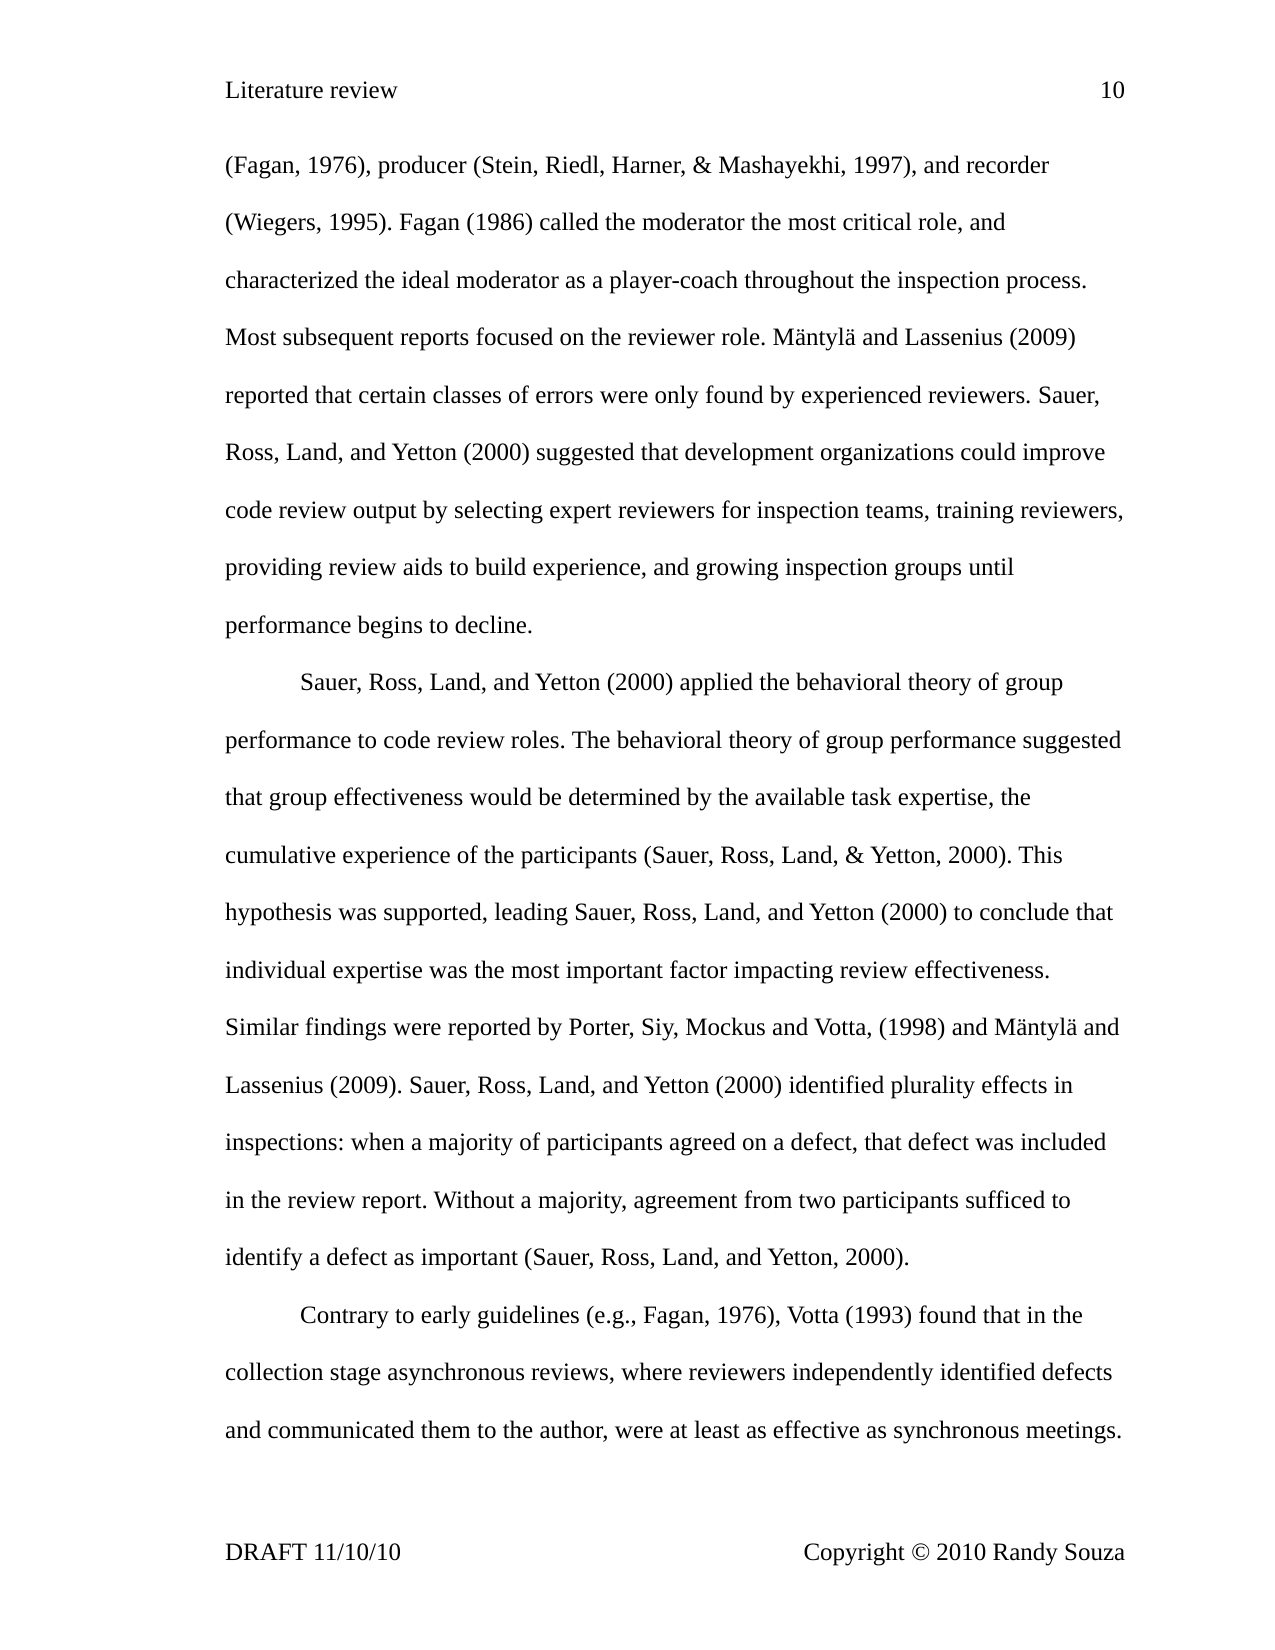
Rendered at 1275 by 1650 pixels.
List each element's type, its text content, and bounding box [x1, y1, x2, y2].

text (Fagan, 1976), producer (Stein, Riedl, Harner, & Mashayekhi, 1997), and recorder (Wiegers, 1995). Fagan (1986) called the moderator the most critical role, and characterized the ideal moderator as a player-coach throughout the inspection process. Most subsequent reports focused on the reviewer role. Mäntylä and Lassenius (2009) reported that certain classes of errors were only found by experienced reviewers. Sauer, Ross, Land, and Yetton (2000) suggested that development organizations could improve code review output by selecting expert reviewers for inspection teams, training reviewers, providing review aids to build experience, and growing inspection groups until performance begins to decline. [225, 150, 1125, 639]
text Contrary to early guidelines (e.g., Fagan, 1976), Votta (1993) found that in the collection stage asynchronous reviews, where reviewers independently identified defects and communicated them to the author, were at least as effective as synchronous meetings. [225, 1300, 1125, 1444]
text Sauer, Ross, Land, and Yetton (2000) applied the behavioral theory of group performance to code review roles. The behavioral theory of group performance suggested that group effectiveness would be determined by the available task expertise, the cumulative experience of the participants (Sauer, Ross, Land, & Yetton, 2000). This hypothesis was supported, leading Sauer, Ross, Land, and Yetton (2000) to conclude that individual expertise was the most important factor impacting review effectiveness. Similar findings were reported by Porter, Siy, Mockus and Votta, (1998) and Mäntylä and Lassenius (2009). Sauer, Ross, Land, and Yetton (2000) identified plurality effects in inspections: when a majority of participants agreed on a defect, that defect was included in the review report. Without a majority, agreement from two participants sufficed to identify a defect as important (Sauer, Ross, Land, and Yetton, 2000). [225, 667, 1125, 1271]
